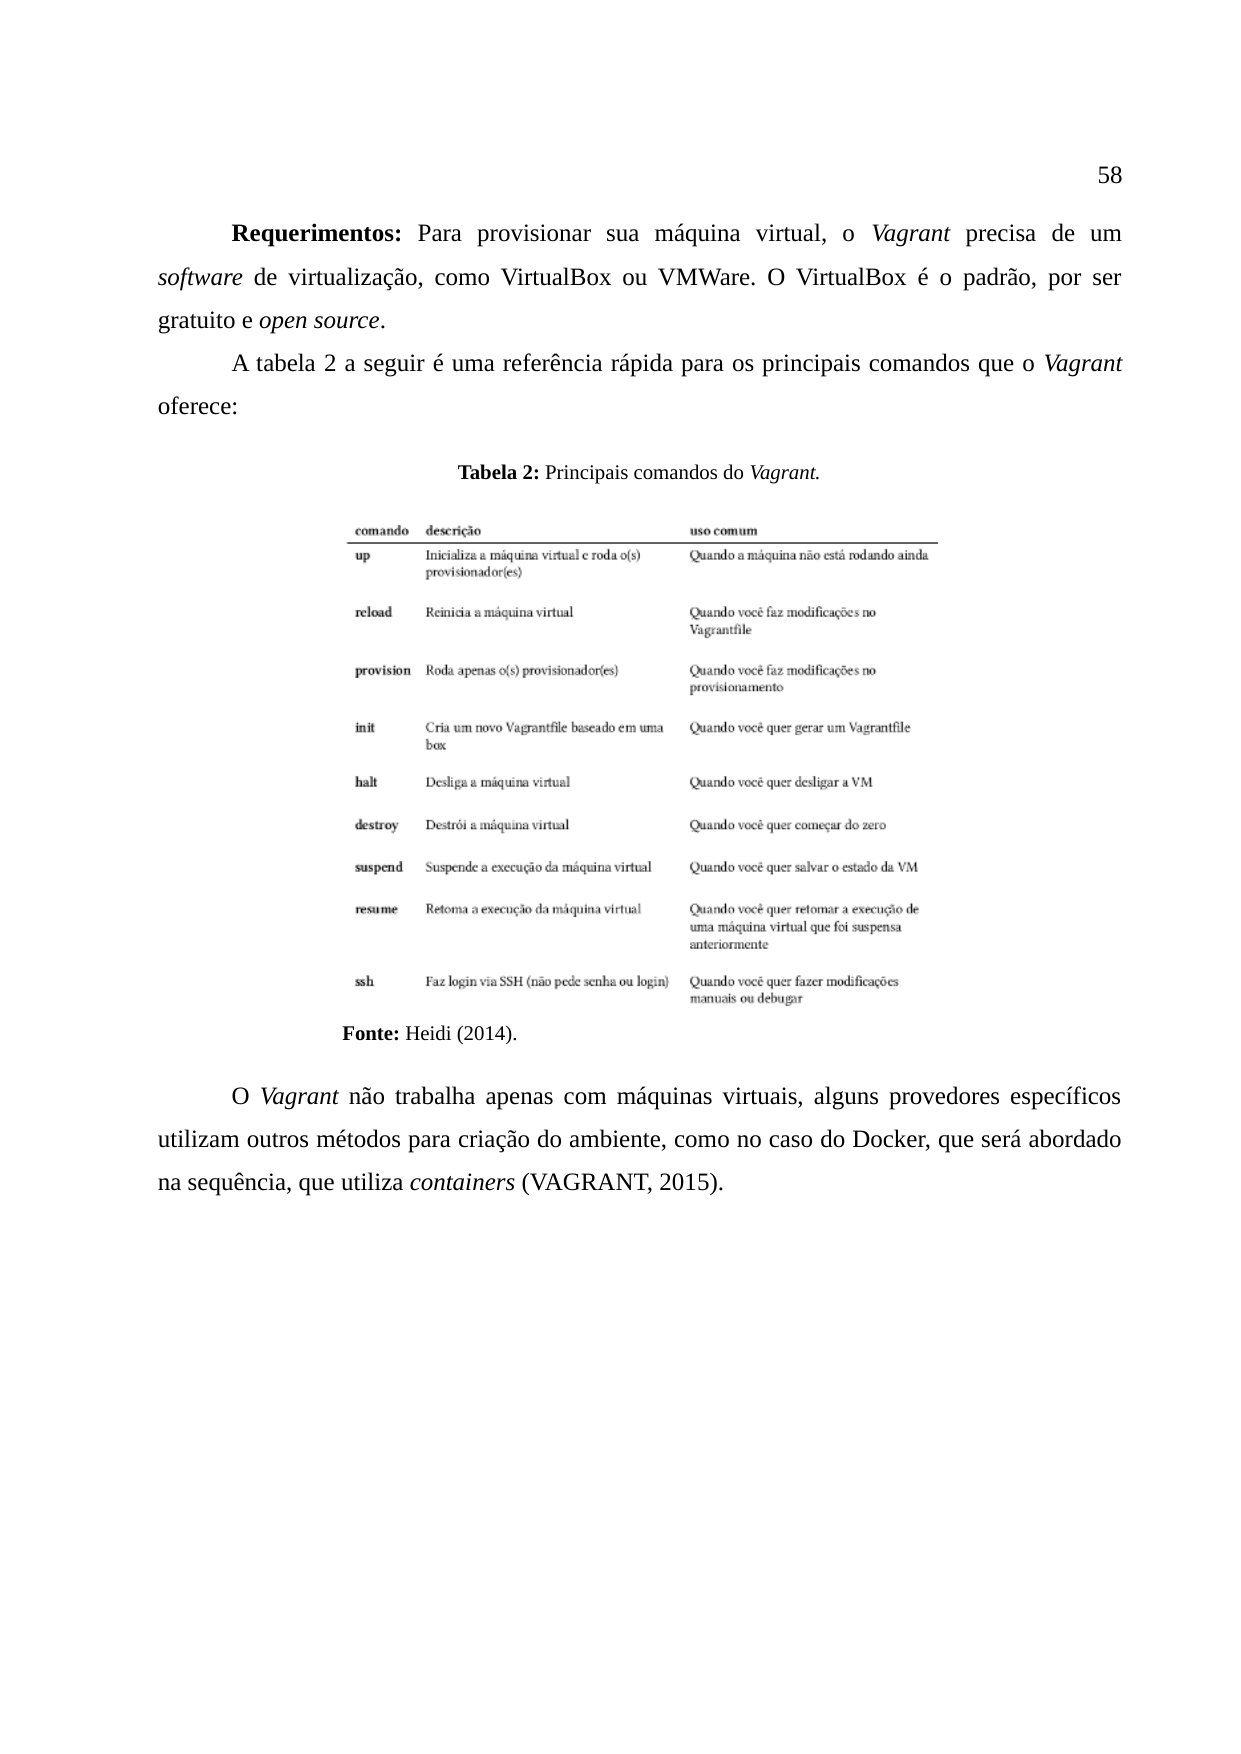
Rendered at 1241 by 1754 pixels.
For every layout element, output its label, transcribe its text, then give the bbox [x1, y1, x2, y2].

text Requerimentos: Para provisionar sua máquina virtual, o Vagrant precisa de um software de virtualização, como VirtualBox ou VMWare. O VirtualBox é o padrão, por ser gratuito e open source. [158, 218, 1122, 333]
text A tabela 2 a seguir é uma referência rápida para os principais comandos que o Vagrant oferece: [158, 348, 1122, 420]
picture [342, 508, 938, 1022]
text O Vagrant não trabalha apenas com máquinas virtuais, alguns provedores específicos utilizam outros métodos para criação do ambiente, como no caso do Docker, que será abordado na sequência, que utiliza containers (VAGRANT, 2015). [158, 1081, 1122, 1196]
text Fonte: Heidi (2014). [342, 1022, 938, 1045]
text Tabela 2: Principais comandos do Vagrant. [342, 460, 938, 484]
